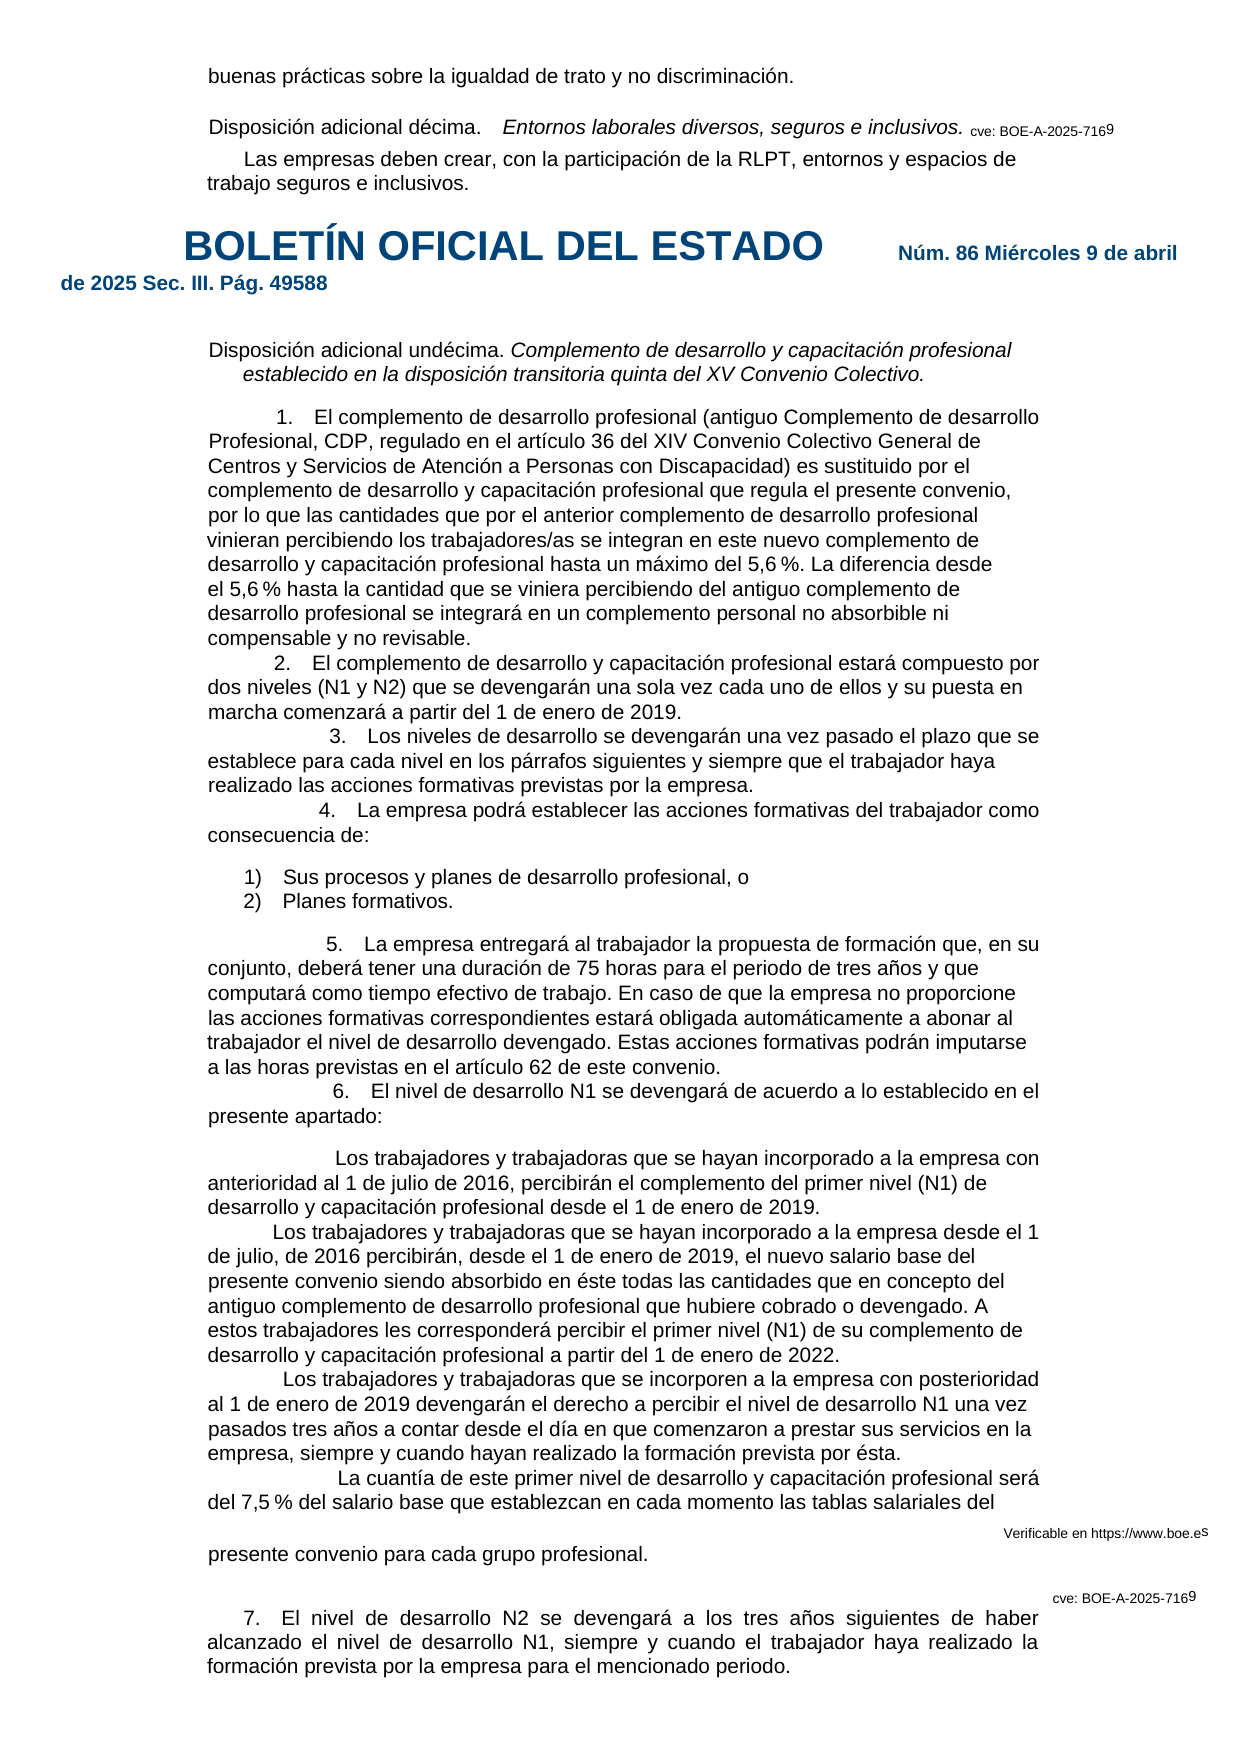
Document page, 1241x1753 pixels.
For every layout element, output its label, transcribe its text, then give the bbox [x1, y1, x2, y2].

text Profesional, CDP, regulado en el artículo 36 del XIV Convenio Colectivo General de [208, 429, 1212, 453]
text consecuencia de: [207, 822, 1212, 846]
text Disposición adicional undécima. Complemento de desarrollo y capacitación profesional [208, 338, 1212, 362]
text 5. La empresa entregará al trabajador la propuesta de formación que, en su [59, 932, 1040, 956]
text 1) Sus procesos y planes de desarrollo profesional, o [243, 865, 1212, 889]
text presente convenio siendo absorbido en éste todas las cantidades que en concepto del [208, 1269, 1212, 1293]
text complemento de desarrollo y capacitación profesional que regula el presente convenio, [207, 478, 1212, 502]
text Las empresas deben crear, con la participación de la RLPT, entornos y espacios de trabajo seguros e inclusivos. [207, 147, 1040, 194]
text 4. La empresa podrá establecer las acciones formativas del trabajador como [59, 798, 1040, 822]
text 1. El complemento de desarrollo profesional (antiguo Complemento de desarrollo [59, 404, 1040, 428]
text anterioridad al 1 de julio de 2016, percibirán el complemento del primer nivel (N1) de [207, 1171, 1212, 1194]
text realizado las acciones formativas previstas por la empresa. [208, 773, 1212, 797]
text presente convenio para cada grupo profesional. [208, 1542, 1212, 1566]
text Los trabajadores y trabajadoras que se hayan incorporado a la empresa desde el 1 [59, 1220, 1040, 1244]
text del 7,5 % del salario base que establezcan en cada momento las tablas salariales del [207, 1490, 1212, 1514]
text compensable y no revisable. [207, 626, 1212, 650]
text estos trabajadores les corresponderá percibir el primer nivel (N1) de su complemento de [207, 1318, 1212, 1342]
text Centros y Servicios de Atención a Personas con Discapacidad) es sustituido por el [208, 454, 1212, 478]
text BOLETÍN OFICIAL DEL ESTADO Núm. 86 Miércoles 9 de abril de 2025 Sec. III. Pág. 49588 [59, 218, 1182, 295]
text Disposición adicional décima. Entornos laborales diversos, seguros e inclusivos. cve: BOE-A-2025-7169 [208, 112, 1196, 139]
text las acciones formativas correspondientes estará obligada automáticamente a abonar al [208, 1005, 1212, 1029]
text vinieran percibiendo los trabajadores/as se integran en este nuevo complemento de [207, 527, 1212, 551]
text pasados tres años a contar desde el día en que comenzaron a prestar sus servicios en la [208, 1416, 1212, 1440]
text desarrollo profesional se integrará en un complemento personal no absorbible ni [207, 601, 1212, 625]
text conjunto, deberá tener una duración de 75 horas para el periodo de tres años y que [207, 956, 1212, 980]
text desarrollo y capacitación profesional hasta un máximo del 5,6 %. La diferencia desde [207, 552, 1212, 576]
text desarrollo y capacitación profesional a partir del 1 de enero de 2022. [207, 1343, 1212, 1367]
text 2. El complemento de desarrollo y capacitación profesional estará compuesto por [59, 650, 1040, 674]
text Los trabajadores y trabajadoras que se hayan incorporado a la empresa con [59, 1146, 1040, 1170]
text al 1 de enero de 2019 devengarán el derecho a percibir el nivel de desarrollo N1 una vez [207, 1392, 1212, 1416]
text 3. Los niveles de desarrollo se devengarán una vez pasado el plazo que se [59, 724, 1040, 748]
text 2) Planes formativos. [243, 889, 1212, 913]
text 6. El nivel de desarrollo N1 se devengará de acuerdo a lo establecido en el [59, 1079, 1040, 1103]
text a las horas previstas en el artículo 62 de este convenio. [207, 1054, 1212, 1078]
picture [835, 194, 898, 261]
text el 5,6 % hasta la cantidad que se viniera percibiendo del antiguo complemento de [207, 577, 1212, 601]
text trabajador el nivel de desarrollo devengado. Estas acciones formativas podrán imputarse [207, 1030, 1212, 1054]
text establecido en la disposición transitoria quinta del XV Convenio Colectivo. [243, 362, 1212, 386]
text 7. El nivel de desarrollo N2 se devengará a los tres años siguientes de haber alcanzado el nivel de desarrollo N1, siempre y cuando el trabajador haya realizado la formación prevista por la empresa para el mencionado periodo. [207, 1606, 1040, 1678]
text marcha comenzará a partir del 1 de enero de 2019. [208, 699, 1212, 723]
picture [58, 208, 183, 261]
text empresa, siempre y cuando hayan realizado la formación prevista por ésta. [207, 1441, 1212, 1465]
text Verificable en https://www.boe.es [59, 1514, 1208, 1542]
text Los trabajadores y trabajadoras que se incorporen a la empresa con posterioridad [59, 1367, 1040, 1391]
text de julio, de 2016 percibirán, desde el 1 de enero de 2019, el nuevo salario base del [207, 1244, 1212, 1268]
text desarrollo y capacitación profesional desde el 1 de enero de 2019. [207, 1195, 1212, 1219]
text dos niveles (N1 y N2) que se devengarán una sola vez cada uno de ellos y su puesta en [207, 675, 1212, 699]
text establece para cada nivel en los párrafos siguientes y siempre que el trabajador haya [207, 749, 1212, 773]
text La cuantía de este primer nivel de desarrollo y capacitación profesional será [59, 1466, 1040, 1489]
text presente apartado: [208, 1104, 1212, 1128]
text cve: BOE-A-2025-7169 [59, 1579, 1196, 1606]
text buenas prácticas sobre la igualdad de trato y no discriminación. [208, 63, 1212, 87]
text por lo que las cantidades que por el anterior complemento de desarrollo profesional [208, 503, 1212, 527]
text antiguo complemento de desarrollo profesional que hubiere cobrado o devengado. A [207, 1293, 1212, 1317]
text computará como tiempo efectivo de trabajo. En caso de que la empresa no proporcione [207, 981, 1212, 1005]
